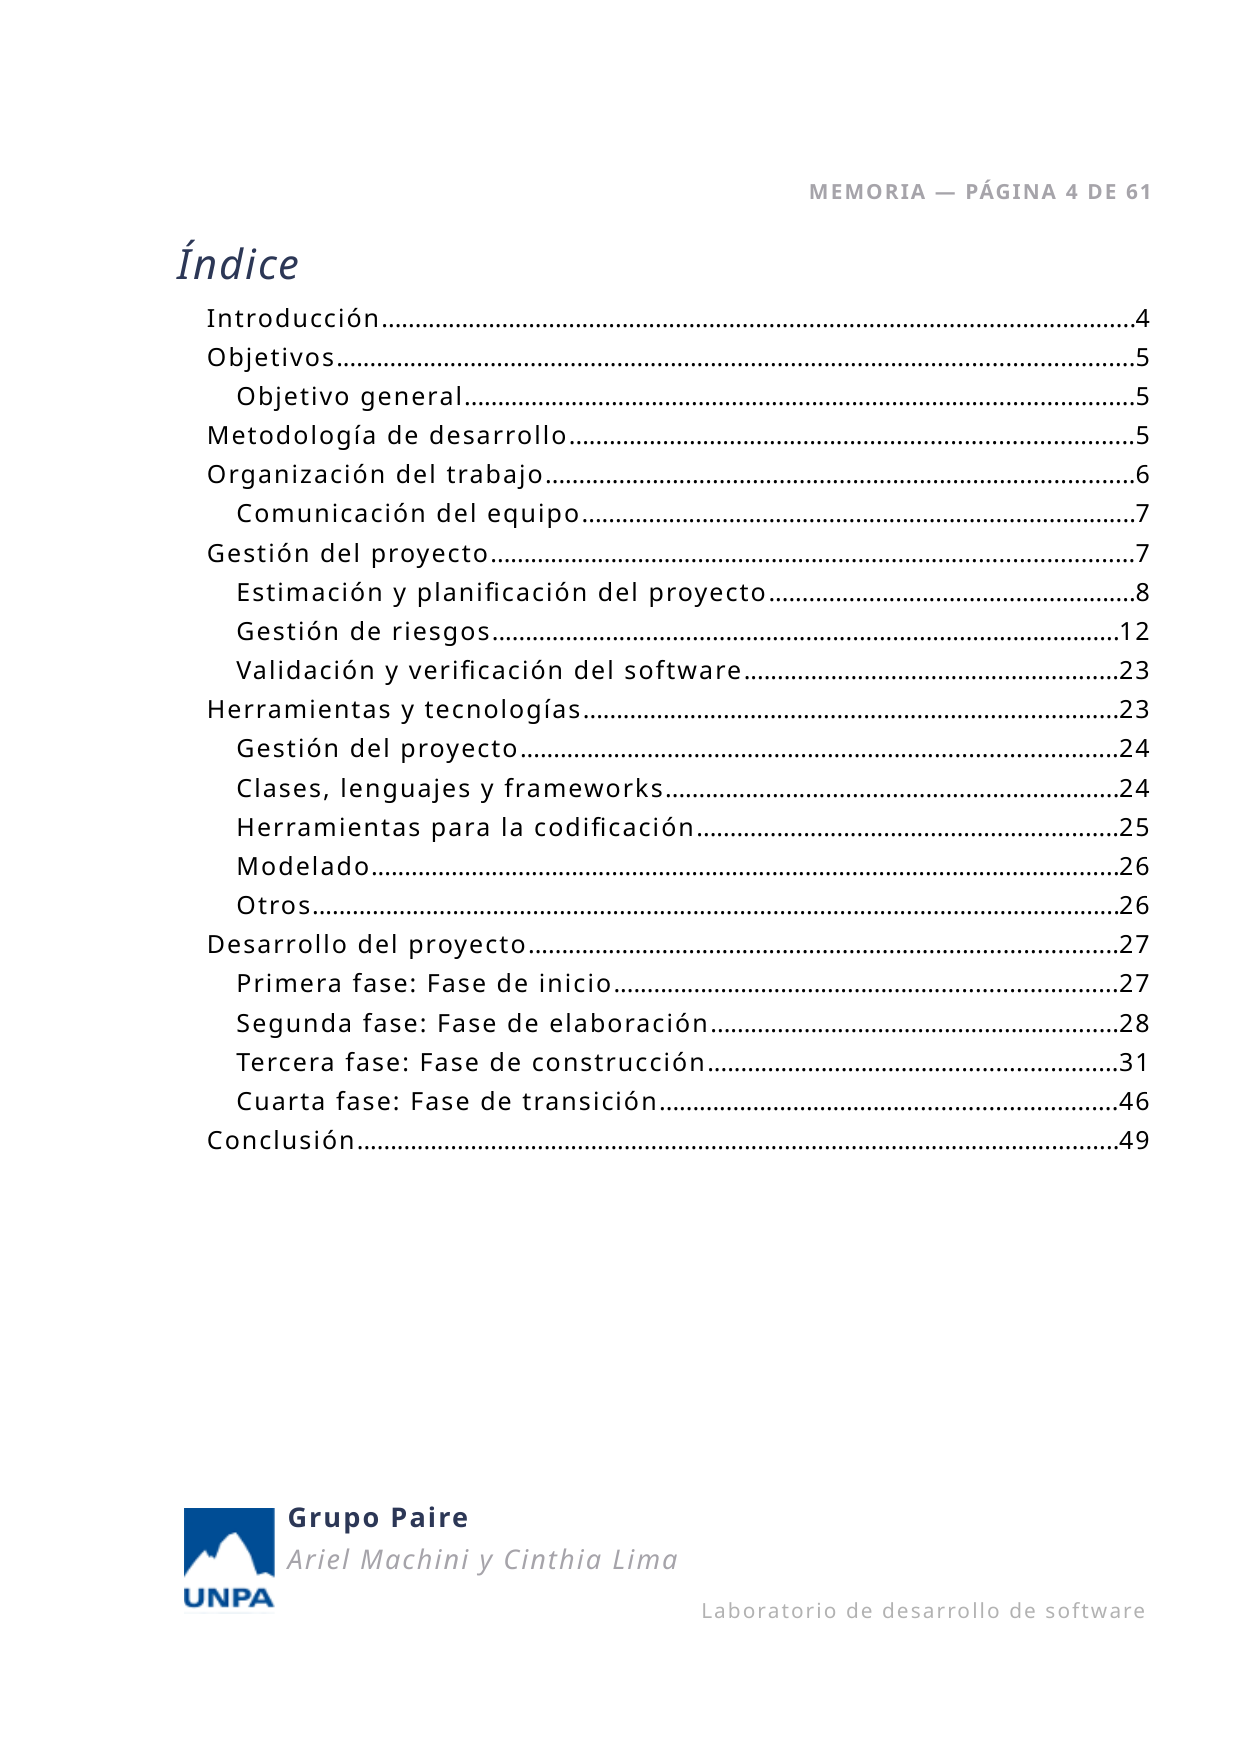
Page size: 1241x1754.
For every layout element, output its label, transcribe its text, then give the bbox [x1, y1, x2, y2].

picture [184, 1508, 275, 1614]
text Modelado 26 [236, 849, 1152, 883]
text Índice [177, 235, 1152, 292]
text Primera fase: Fase de inicio 27 [236, 966, 1152, 1000]
text Gestión del proyecto 24 [236, 731, 1152, 765]
text Tercera fase: Fase de construcción 31 [236, 1044, 1152, 1078]
text Organización del trabajo 6 [207, 457, 1152, 491]
text Clases, lenguajes y frameworks 24 [236, 770, 1152, 804]
text Gestión de riesgos 12 [236, 614, 1152, 648]
text Validación y verificación del software 23 [236, 653, 1152, 687]
text Otros 26 [236, 888, 1152, 922]
text Gestión del proyecto 7 [207, 535, 1152, 569]
text Estimación y planificación del proyecto 8 [236, 574, 1152, 608]
text Conclusión 49 [207, 1123, 1152, 1157]
text Cuarta fase: Fase de transición 46 [236, 1084, 1152, 1118]
text Comunicación del equipo 7 [236, 496, 1152, 530]
text Herramientas y tecnologías 23 [207, 692, 1152, 726]
text Objetivo general 5 [236, 379, 1152, 413]
text Metodología de desarrollo 5 [207, 418, 1152, 452]
text Objetivos 5 [207, 339, 1152, 373]
text Herramientas para la codificación 25 [236, 809, 1152, 843]
text Introducción 4 [207, 300, 1152, 334]
text Desarrollo del proyecto 27 [207, 927, 1152, 961]
text Segunda fase: Fase de elaboración 28 [236, 1005, 1152, 1039]
